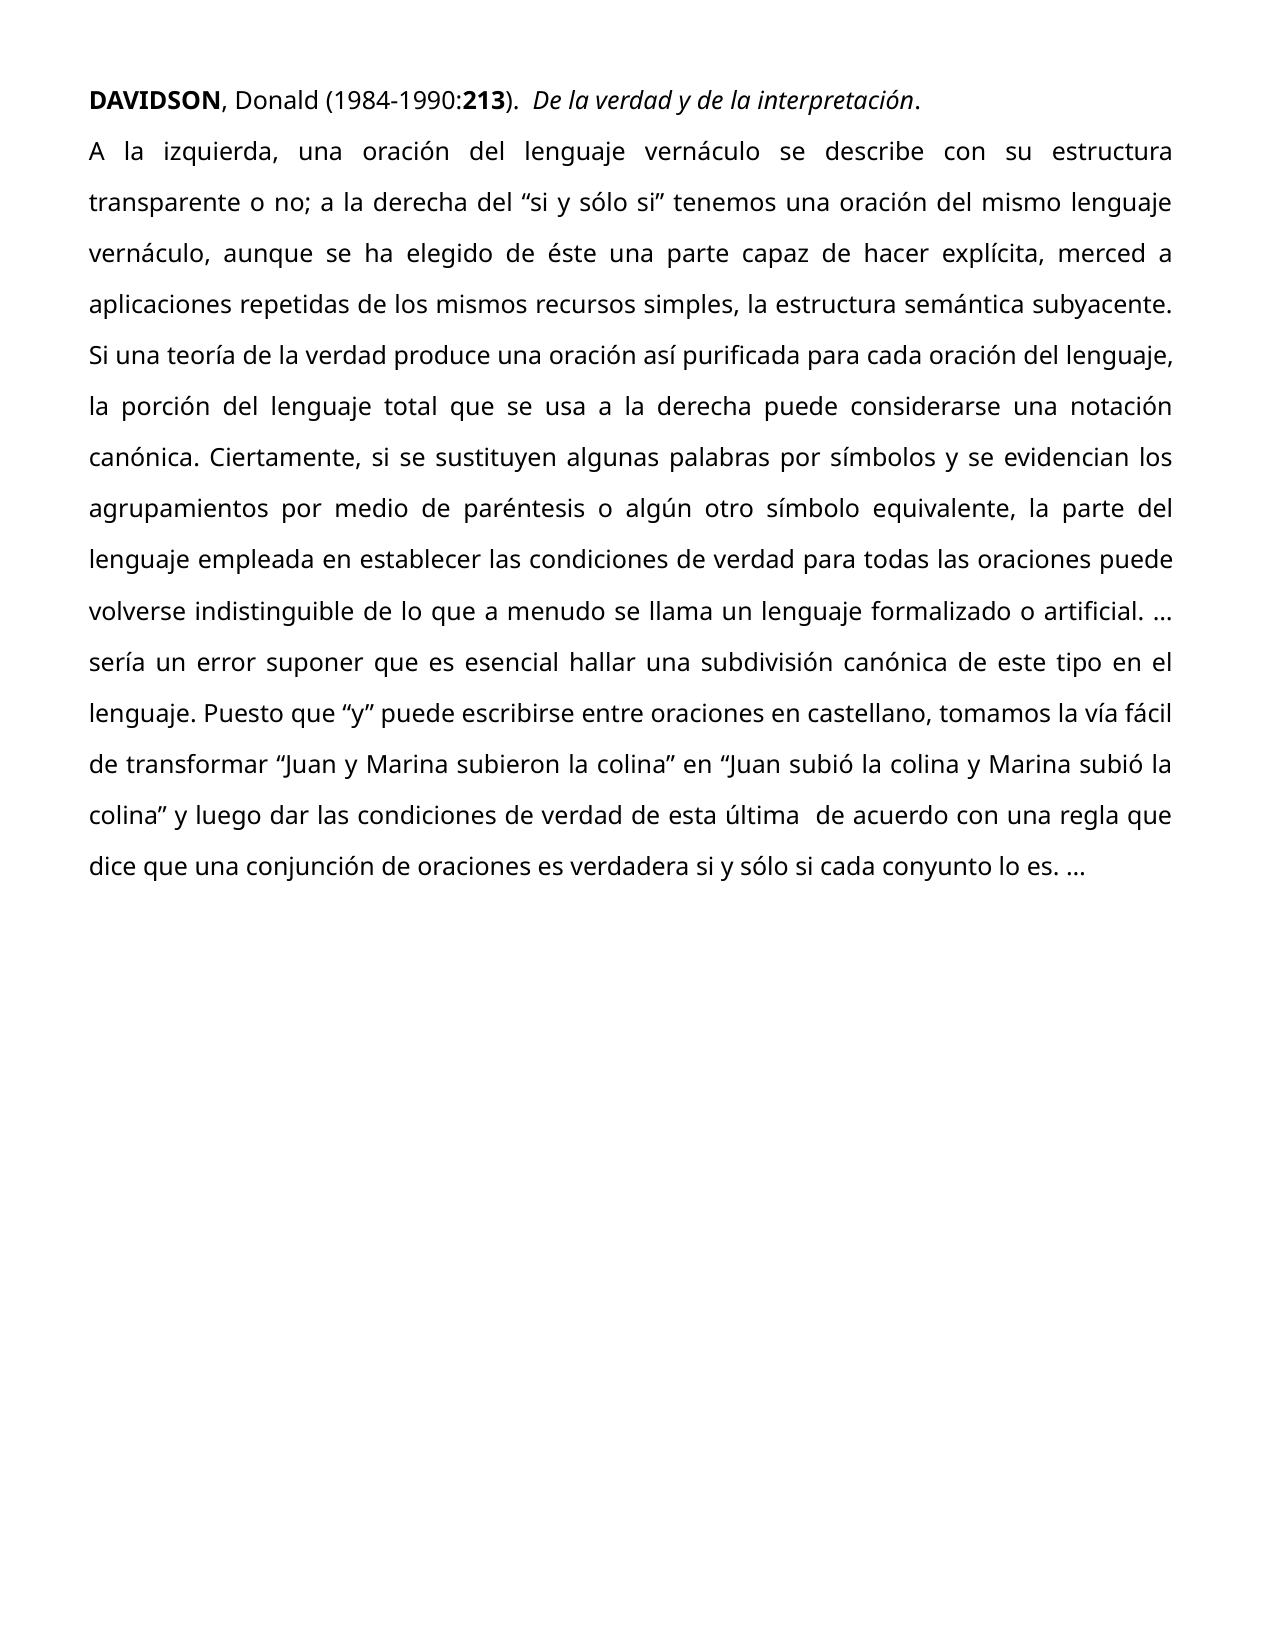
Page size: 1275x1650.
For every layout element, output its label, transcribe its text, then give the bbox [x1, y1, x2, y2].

text A la izquierda, una oración del lenguaje vernáculo se describe con su estructura transparente o no; a la derecha del “si y sólo si” tenemos una oración del mismo lenguaje vernáculo, aunque se ha elegido de éste una parte capaz de hacer explícita, merced a aplicaciones repetidas de los mismos recursos simples, la estructura semántica subyacente. Si una teoría de la verdad produce una oración así purificada para cada oración del lenguaje, la porción del lenguaje total que se usa a la derecha puede considerarse una notación canónica. Ciertamente, si se sustituyen algunas palabras por símbolos y se evidencian los agrupamientos por medio de paréntesis o algún otro símbolo equivalente, la parte del lenguaje empleada en establecer las condiciones de verdad para todas las oraciones puede volverse indistinguible de lo que a menudo se llama un lenguaje formalizado o artificial. … sería un error suponer que es esencial hallar una subdivisión canónica de este tipo en el lenguaje. Puesto que “y” puede escribirse entre oraciones en castellano, tomamos la vía fácil de transformar “Juan y Marina subieron la colina” en “Juan subió la colina y Marina subió la colina” y luego dar las condiciones de verdad de esta última de acuerdo con una regla que dice que una conjunción de oraciones es verdadera si y sólo si cada conyunto lo es. … [88, 134, 1174, 882]
text DAVIDSON, Donald (1984-1990:213). De la verdad y de la interpretación. [88, 83, 1174, 117]
